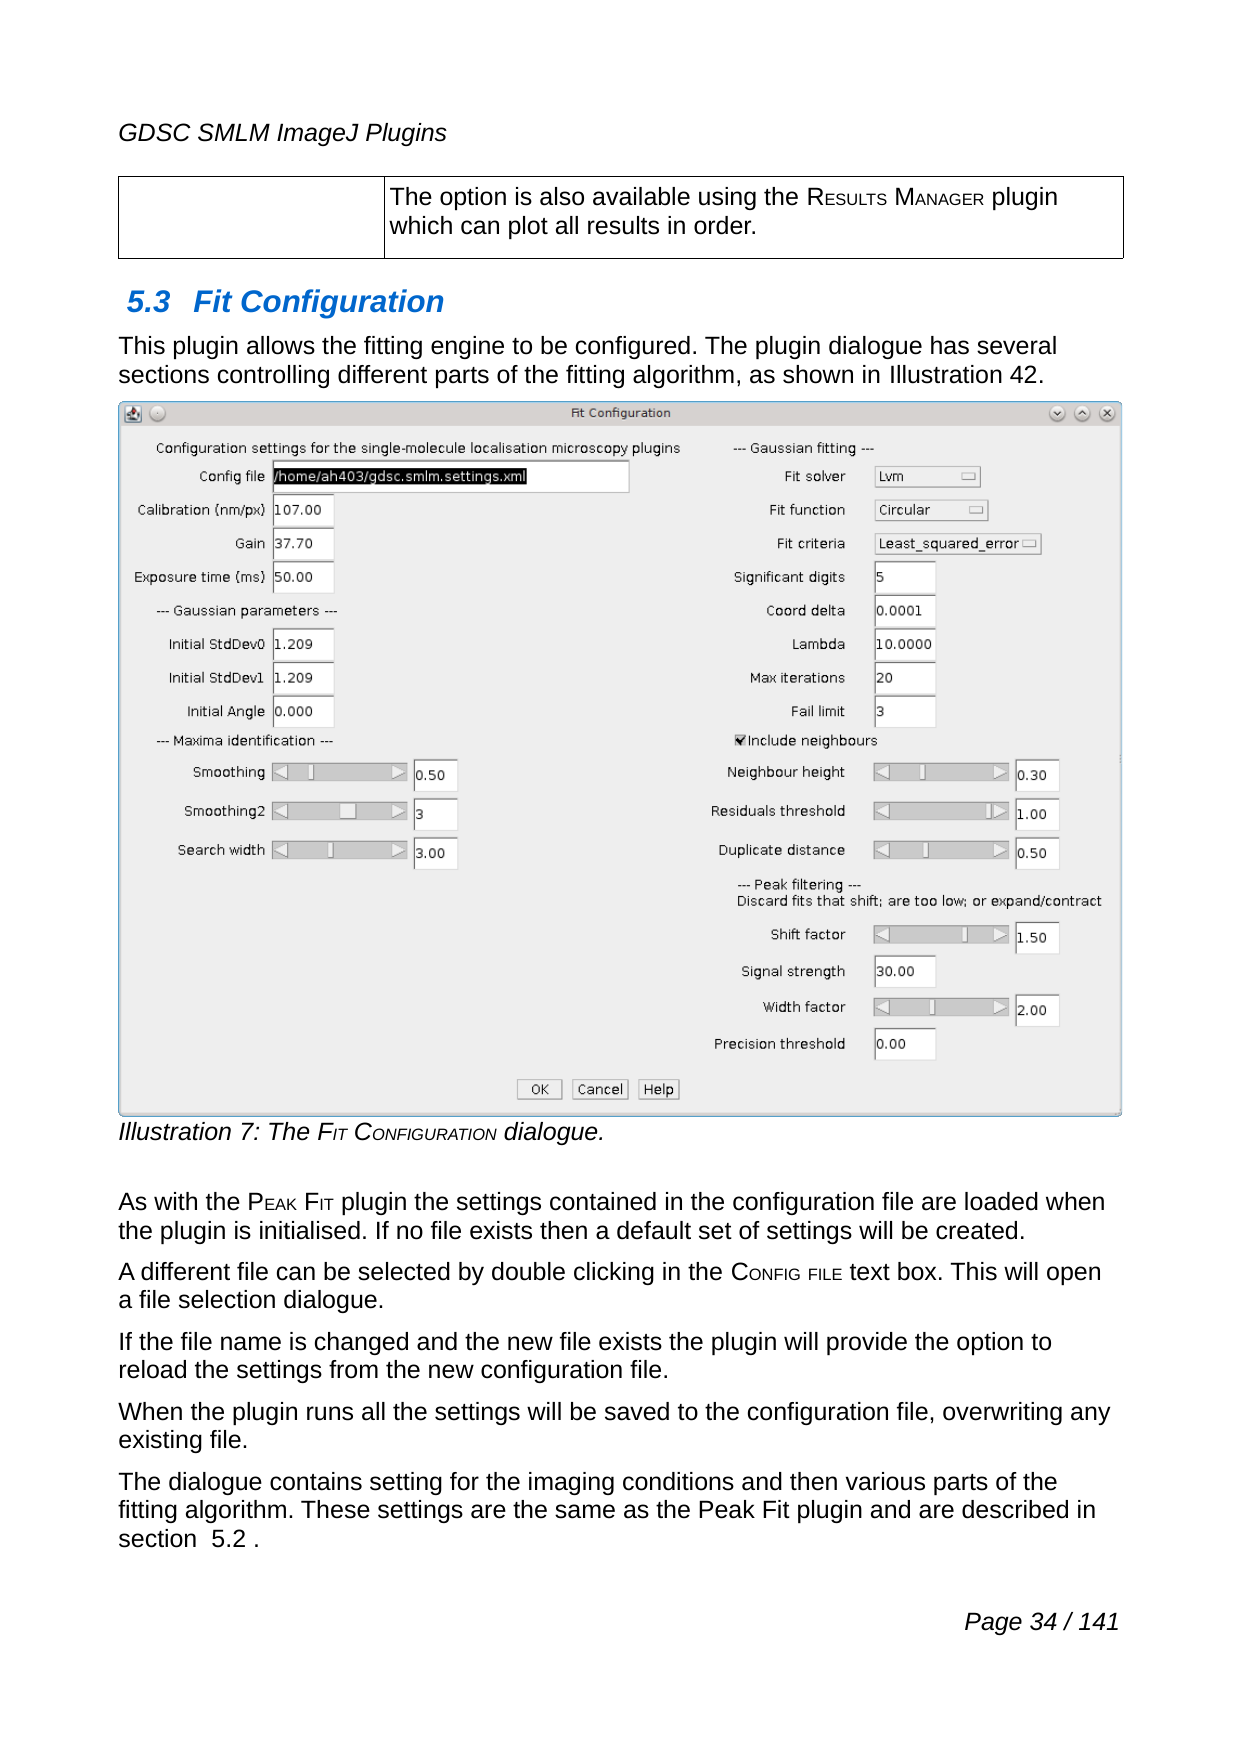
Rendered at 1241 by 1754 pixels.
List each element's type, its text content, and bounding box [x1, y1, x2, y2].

text This plugin allows the fitting engine to be configured. The plugin dialogue has several sections controlling different parts of the fitting algorithm, as shown in Illustration 42. [118, 331, 1122, 389]
table_cell [119, 177, 384, 258]
text The dialogue contains setting for the imaging conditions and then various parts of the fitting algorithm. These settings are the same as the Peak Fit plugin and are described in section 5.2. [118, 1467, 1122, 1553]
text When the plugin runs all the settings will be saved to the configuration file, overwriting any existing file. [118, 1397, 1122, 1454]
text A different file can be selected by double clicking in the Config file text box. This will open a file selection dialogue. [118, 1257, 1122, 1314]
text If the file name is changed and the new file exists the plugin will provide the option to reload the settings from the new configuration file. [118, 1327, 1122, 1384]
text As with the Peak Fit plugin the settings contained in the configuration file are loaded when the plugin is initialised. If no file exists then a default set of settings will be created. [118, 1187, 1122, 1244]
subtitle Fit Configuration [118, 283, 1122, 319]
table_cell The option is also available using the Results Manager plugin which can plot all results in order. [385, 177, 1123, 258]
text Illustration 7: The Fit Configuration dialogue. [118, 1117, 1122, 1146]
picture [118, 401, 1123, 1117]
